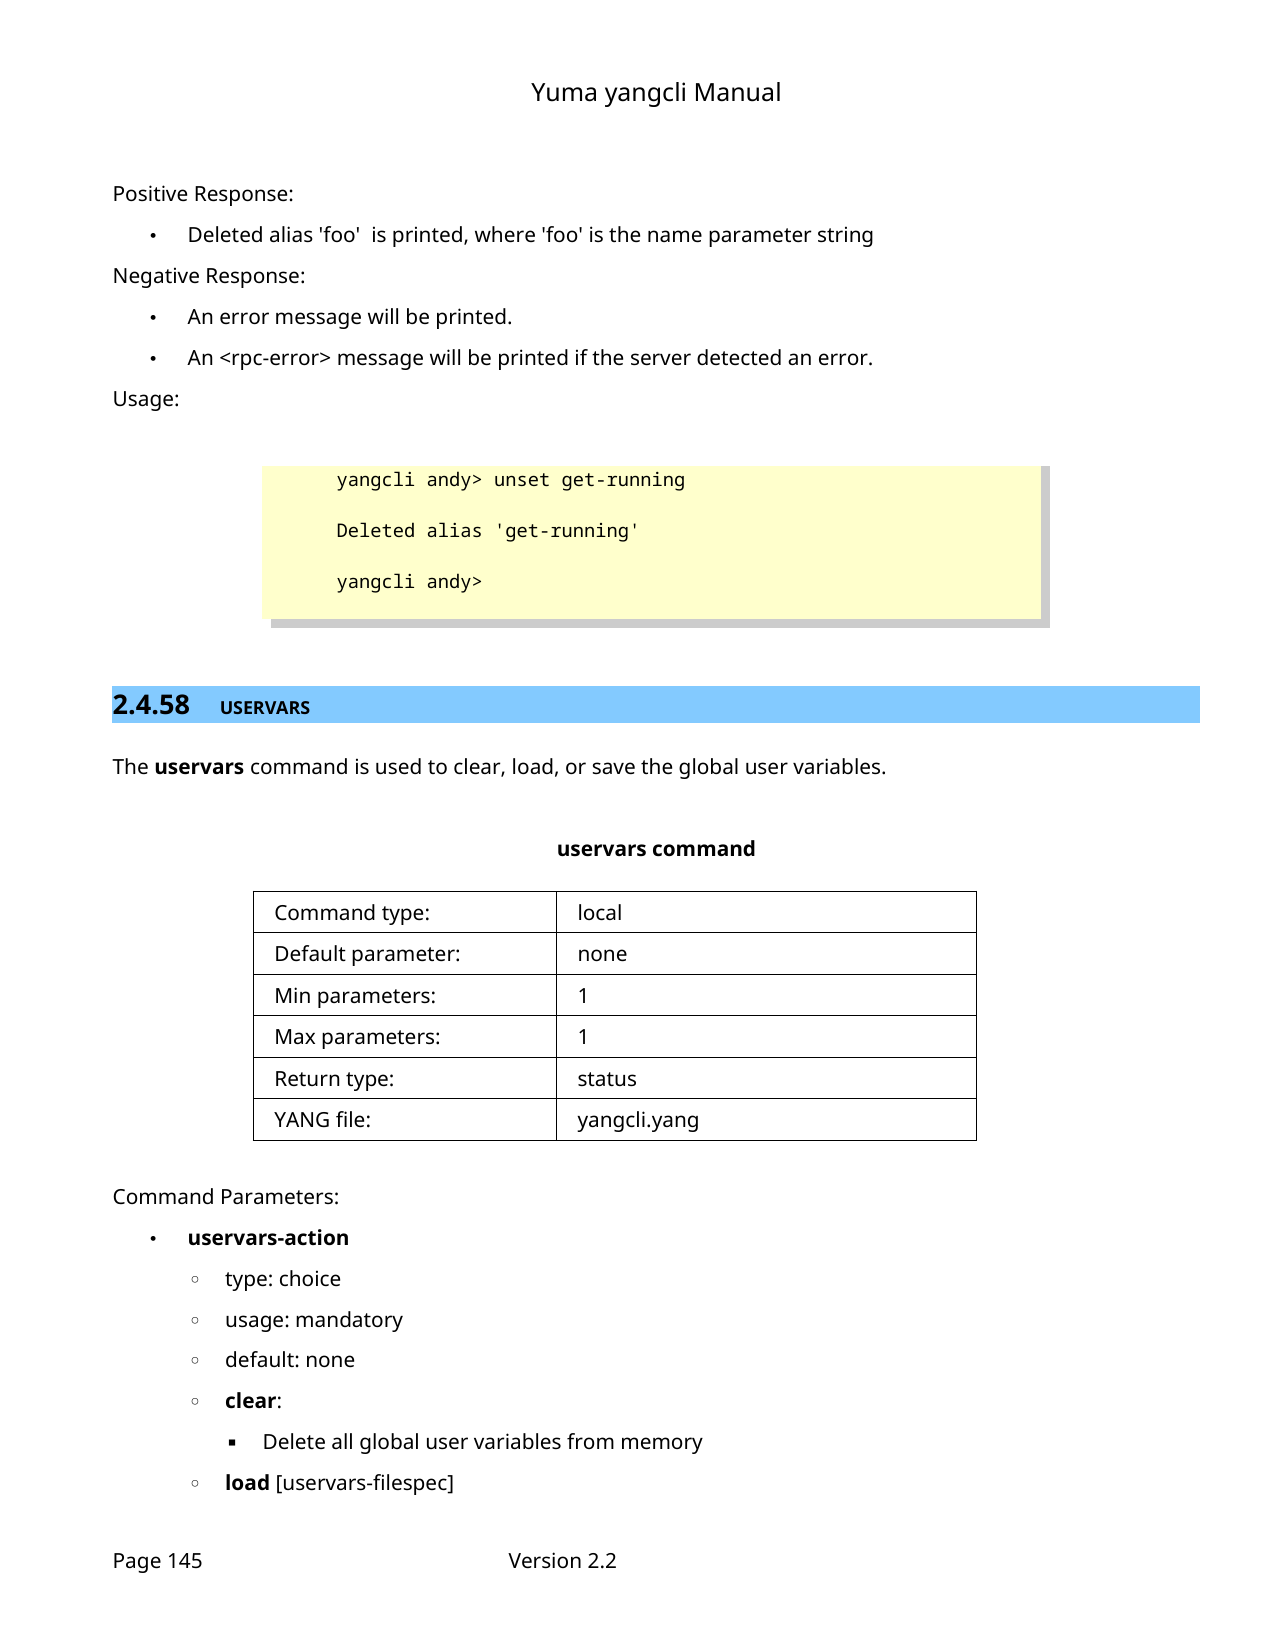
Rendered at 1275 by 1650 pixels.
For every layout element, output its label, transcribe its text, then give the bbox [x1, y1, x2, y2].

list clear: [187, 1387, 1200, 1415]
list An error message will be printed. [150, 302, 1200, 331]
table_cell 1 [557, 975, 976, 1015]
list usage: mandatory [187, 1305, 1200, 1333]
text Positive Response: [112, 179, 1200, 208]
text Usage: [112, 384, 1200, 413]
table_cell Min parameters: [254, 975, 556, 1015]
list Delete all global user variables from memory [225, 1427, 1200, 1456]
table_header Command type: [254, 892, 556, 932]
text Negative Response: [112, 261, 1200, 290]
text yangcli andy> [262, 568, 1041, 594]
table_cell yangcli.yang [557, 1099, 976, 1140]
text Deleted alias 'get-running' [262, 517, 1041, 543]
list type: choice [187, 1264, 1200, 1292]
text yangcli andy> unset get-running [262, 466, 1041, 492]
text Command Parameters: [112, 1182, 1200, 1210]
subtitle uservars [112, 686, 1200, 723]
table_cell status [557, 1058, 976, 1098]
table_cell Return type: [254, 1058, 556, 1098]
list uservars-action [150, 1223, 1200, 1251]
table_header local [557, 892, 976, 932]
list An <rpc-error> message will be printed if the server detected an error. [150, 343, 1200, 372]
list load [uservars-filespec] [187, 1468, 1200, 1497]
table_cell none [557, 933, 976, 974]
table_cell Default parameter: [254, 933, 556, 974]
list default: none [187, 1346, 1200, 1374]
text The uservars command is used to clear, load, or save the global user variables. [112, 752, 1200, 780]
subtitle uservars command [127, 834, 1185, 862]
table_cell 1 [557, 1016, 976, 1057]
table_cell YANG file: [254, 1099, 556, 1140]
list Deleted alias 'foo' is printed, where 'foo' is the name parameter string [150, 220, 1200, 249]
table_cell Max parameters: [254, 1016, 556, 1057]
